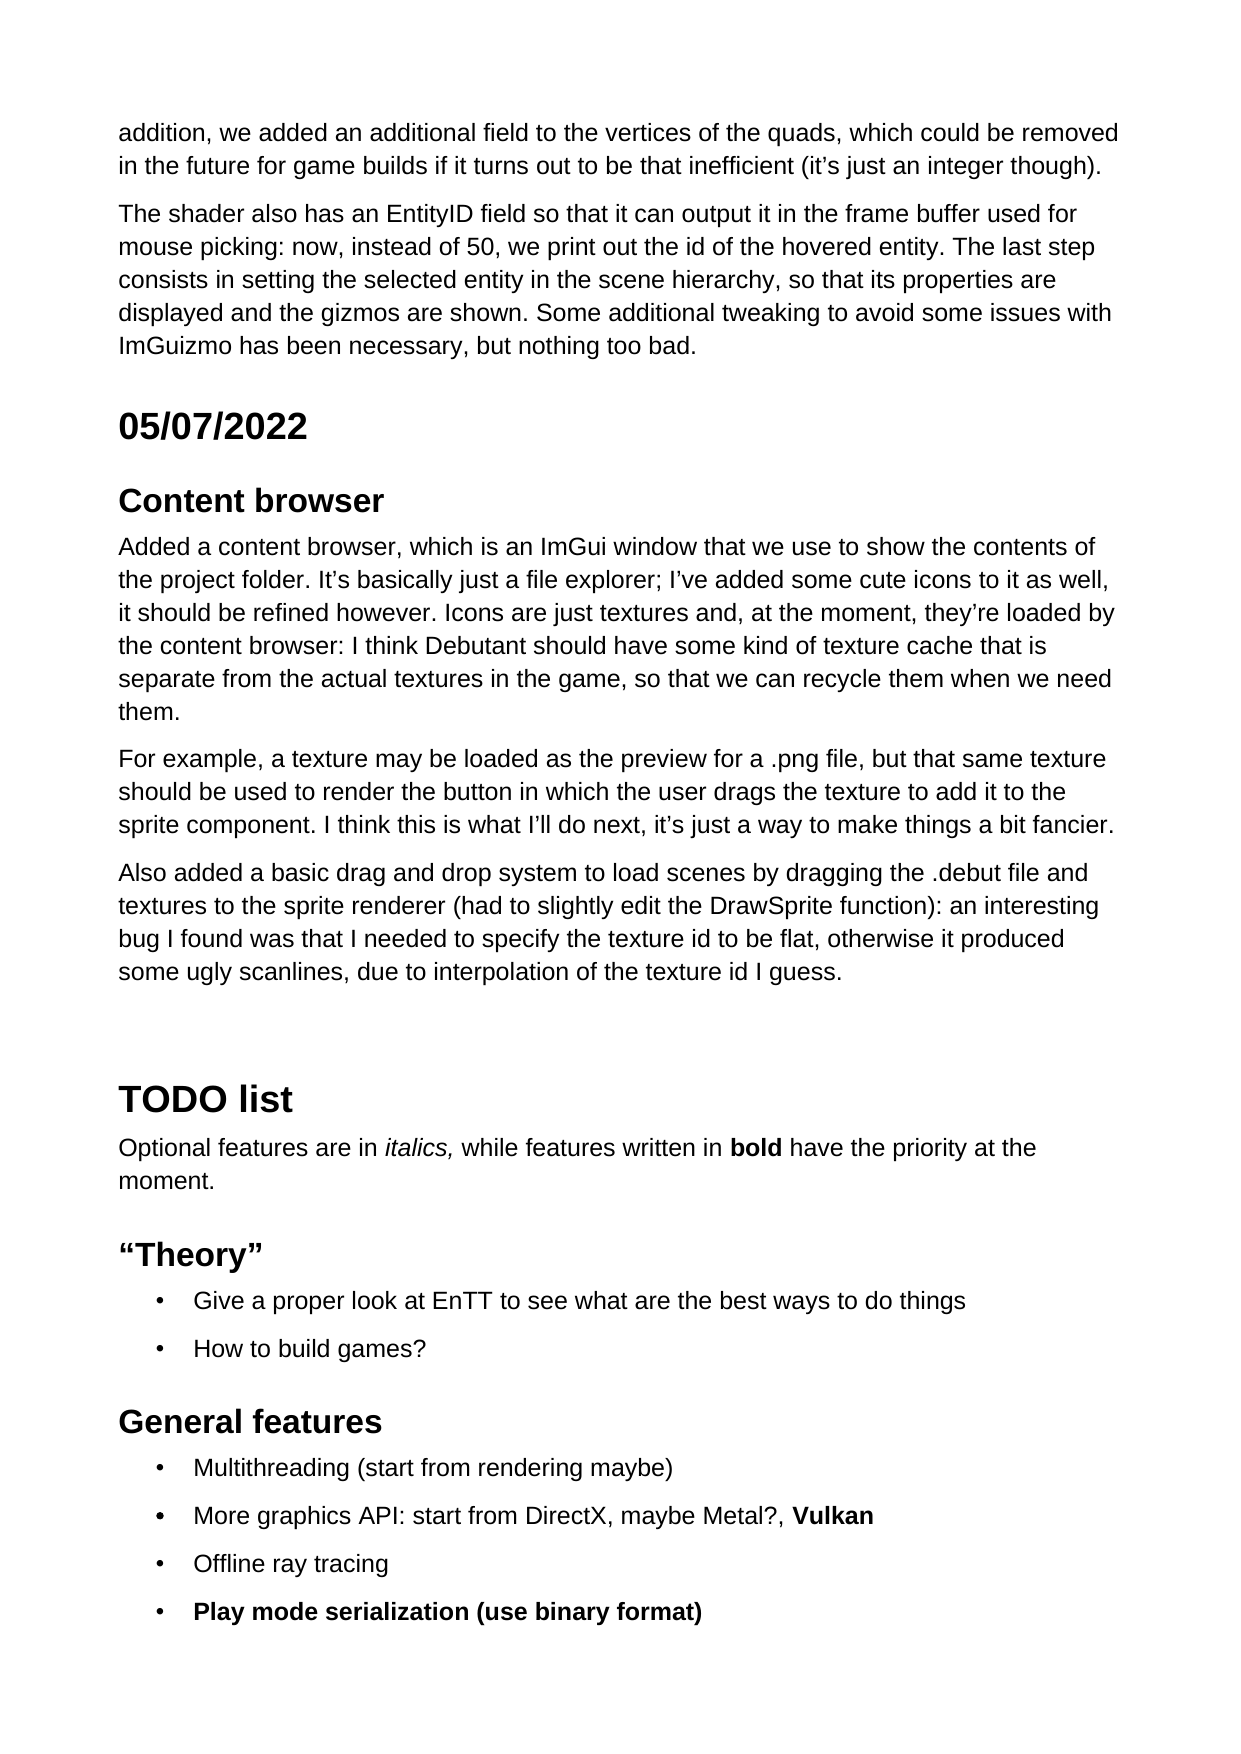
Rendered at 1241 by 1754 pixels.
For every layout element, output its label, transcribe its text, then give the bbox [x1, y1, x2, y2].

subtitle “Theory” [118, 1235, 1122, 1273]
list Multithreading (start from rendering maybe) [156, 1453, 1122, 1482]
text Added a content browser, which is an ImGui window that we use to show the contents of the project folder. It’s basically just a file explorer; I’ve added some cute icons to it as well, it should be refined however. Icons are just textures and, at the moment, they’re loaded by the content browser: I think Debutant should have some kind of texture cache that is separate from the actual textures in the game, so that we can recycle them when we need them. [118, 532, 1122, 725]
text Also added a basic drag and drop system to load scenes by dragging the .debut file and textures to the sprite renderer (had to slightly edit the DrawSprite function): an interesting bug I found was that I needed to specify the texture id to be flat, otherwise it produced some ugly scanlines, due to interpolation of the texture id I guess. [118, 858, 1122, 986]
list Offline ray tracing [156, 1549, 1122, 1578]
list Give a proper look at EnTT to see what are the best ways to do things [156, 1286, 1122, 1315]
list Play mode serialization (use binary format) [156, 1596, 1122, 1625]
subtitle 05/07/2022 [118, 403, 1122, 447]
list More graphics API: start from DirectX, maybe Metal?, Vulkan [156, 1501, 1122, 1530]
subtitle Content browser [118, 480, 1122, 519]
list How to build games? [156, 1334, 1122, 1362]
text addition, we added an additional field to the vertices of the quads, which could be removed in the future for game builds if it turns out to be that inefficient (it’s just an integer though). [118, 118, 1122, 180]
text The shader also has an EntityID field so that it can output it in the frame buffer used for mouse picking: now, instead of 50, we print out the id of the hovered entity. The last step consists in setting the selected entity in the scene hierarchy, so that its properties are displayed and the gizmos are shown. Some additional tweaking to avoid some issues with ImGuizmo has been necessary, but nothing too bad. [118, 199, 1122, 359]
text Optional features are in italics, while features written in bold have the priority at the moment. [118, 1133, 1122, 1195]
subtitle TODO list [118, 1077, 1122, 1121]
text For example, a texture may be loaded as the preview for a .png file, but that same texture should be used to render the button in which the user drags the texture to add it to the sprite component. I think this is what I’ll do next, it’s just a way to make things a bit fancier. [118, 744, 1122, 839]
subtitle General features [118, 1402, 1122, 1441]
